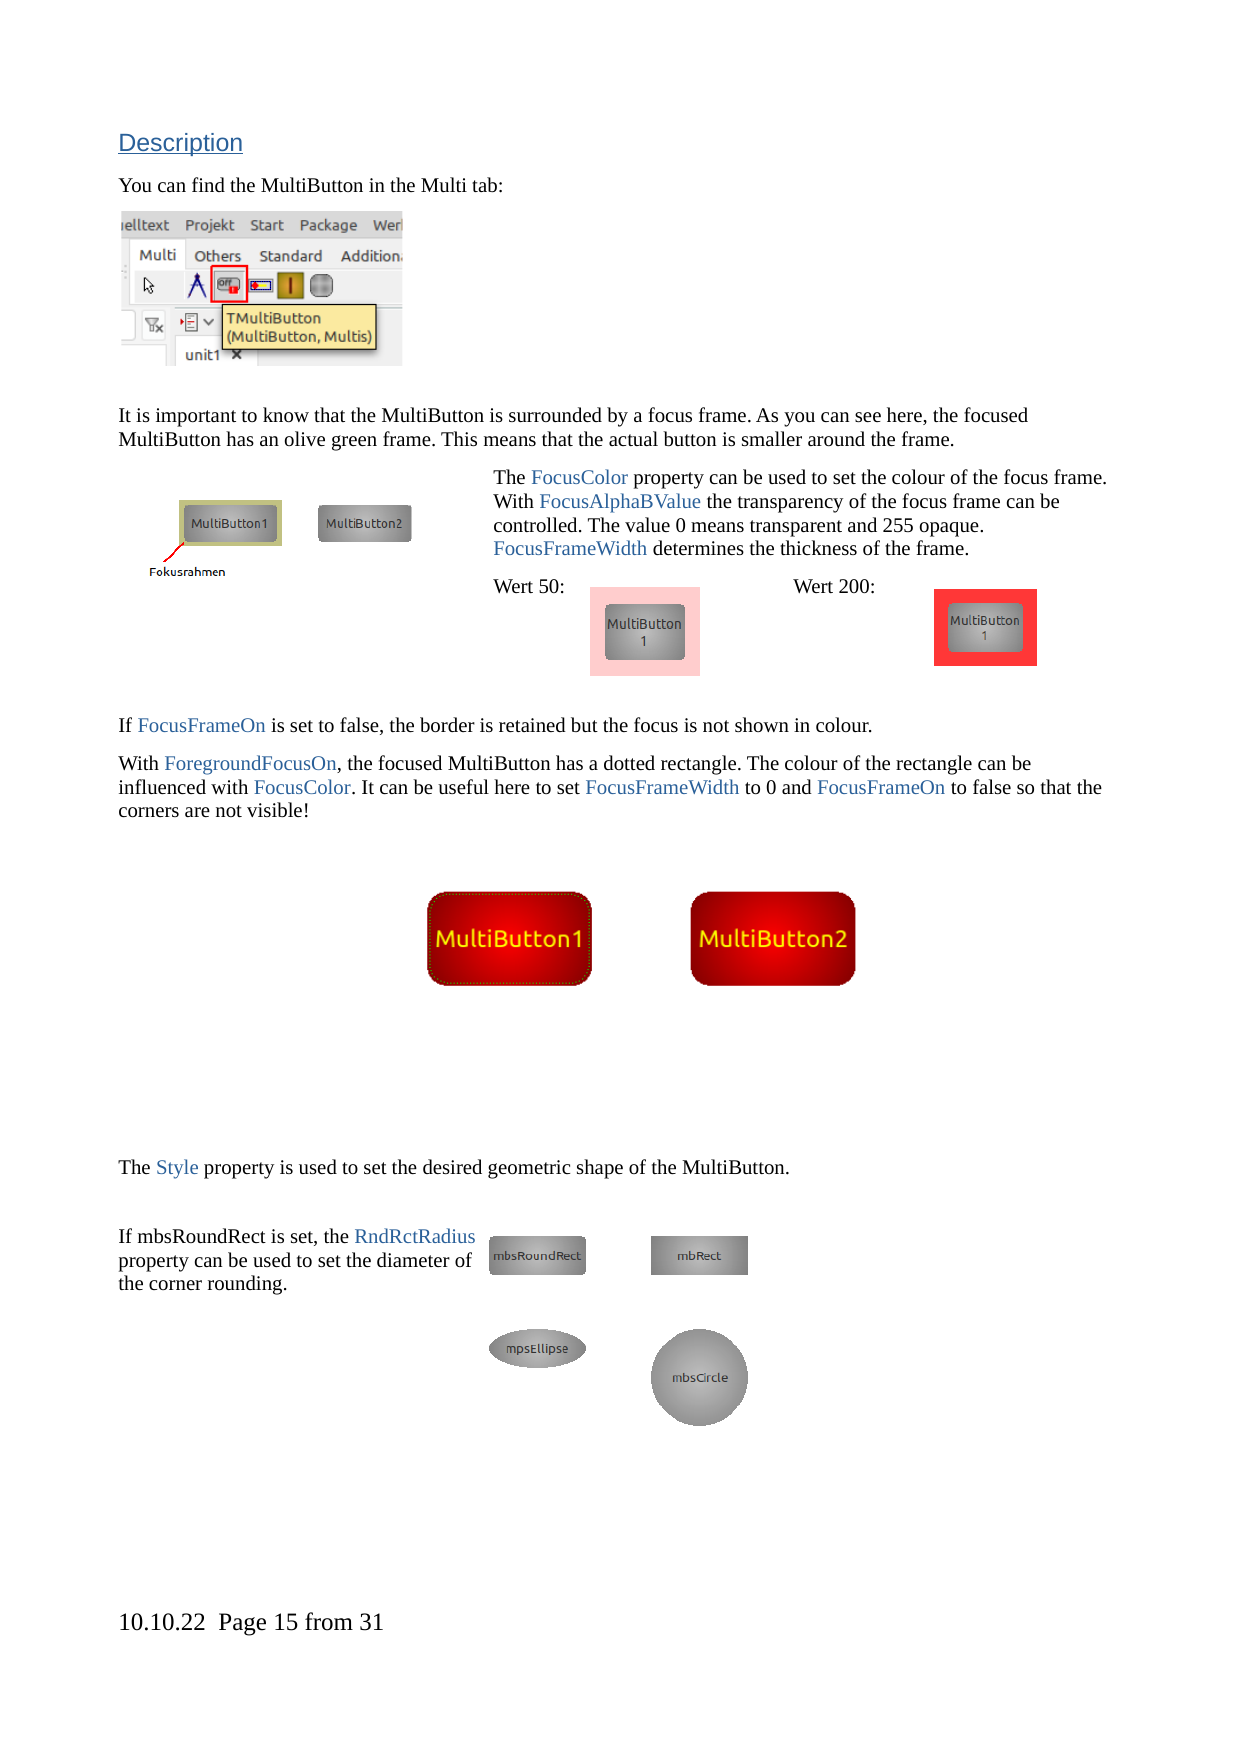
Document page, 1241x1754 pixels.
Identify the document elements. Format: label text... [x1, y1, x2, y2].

text If mbsRoundRect is set, the RndRctRadius property can be used to set the diameter of the corner rounding. [118, 1225, 479, 1296]
picture [119, 479, 439, 599]
text Wert 50: Wert 200: [118, 575, 1122, 622]
picture [479, 1224, 761, 1436]
picture [121, 211, 403, 366]
text If FocusFrameOn is set to false, the border is retained but the focus is not shown in colour. [118, 713, 1122, 737]
text With ForegroundFocusOn, the focused MultiButton has a dotted rectangle. The colour of the rectangle can be influenced with FocusColor. It can be useful here to set FocusFrameWidth to 0 and FocusFrameOn to false so that the corners are not visible! [118, 752, 1122, 823]
text It is important to know that the MultiButton is surrounded by a focus frame. As you can see here, the focused MultiButton has an olive green frame. This means that the actual button is smaller around the frame. [118, 404, 1122, 451]
text [761, 1225, 1122, 1296]
text The FocusColor property can be used to set the colour of the focus frame. With FocusAlphaBValue the transparency of the focus frame can be controlled. The value 0 means transparent and 255 opaque. FocusFrameWidth determines the thickness of the frame. [118, 466, 1122, 561]
text The Style property is used to set the desired geometric shape of the MultiButton. [118, 1160, 1122, 1178]
picture [579, 578, 709, 690]
text You can find the MultiButton in the Multi tab: [118, 169, 1122, 198]
subtitle Description [118, 133, 1122, 156]
picture [413, 877, 873, 1013]
picture [922, 580, 1048, 677]
